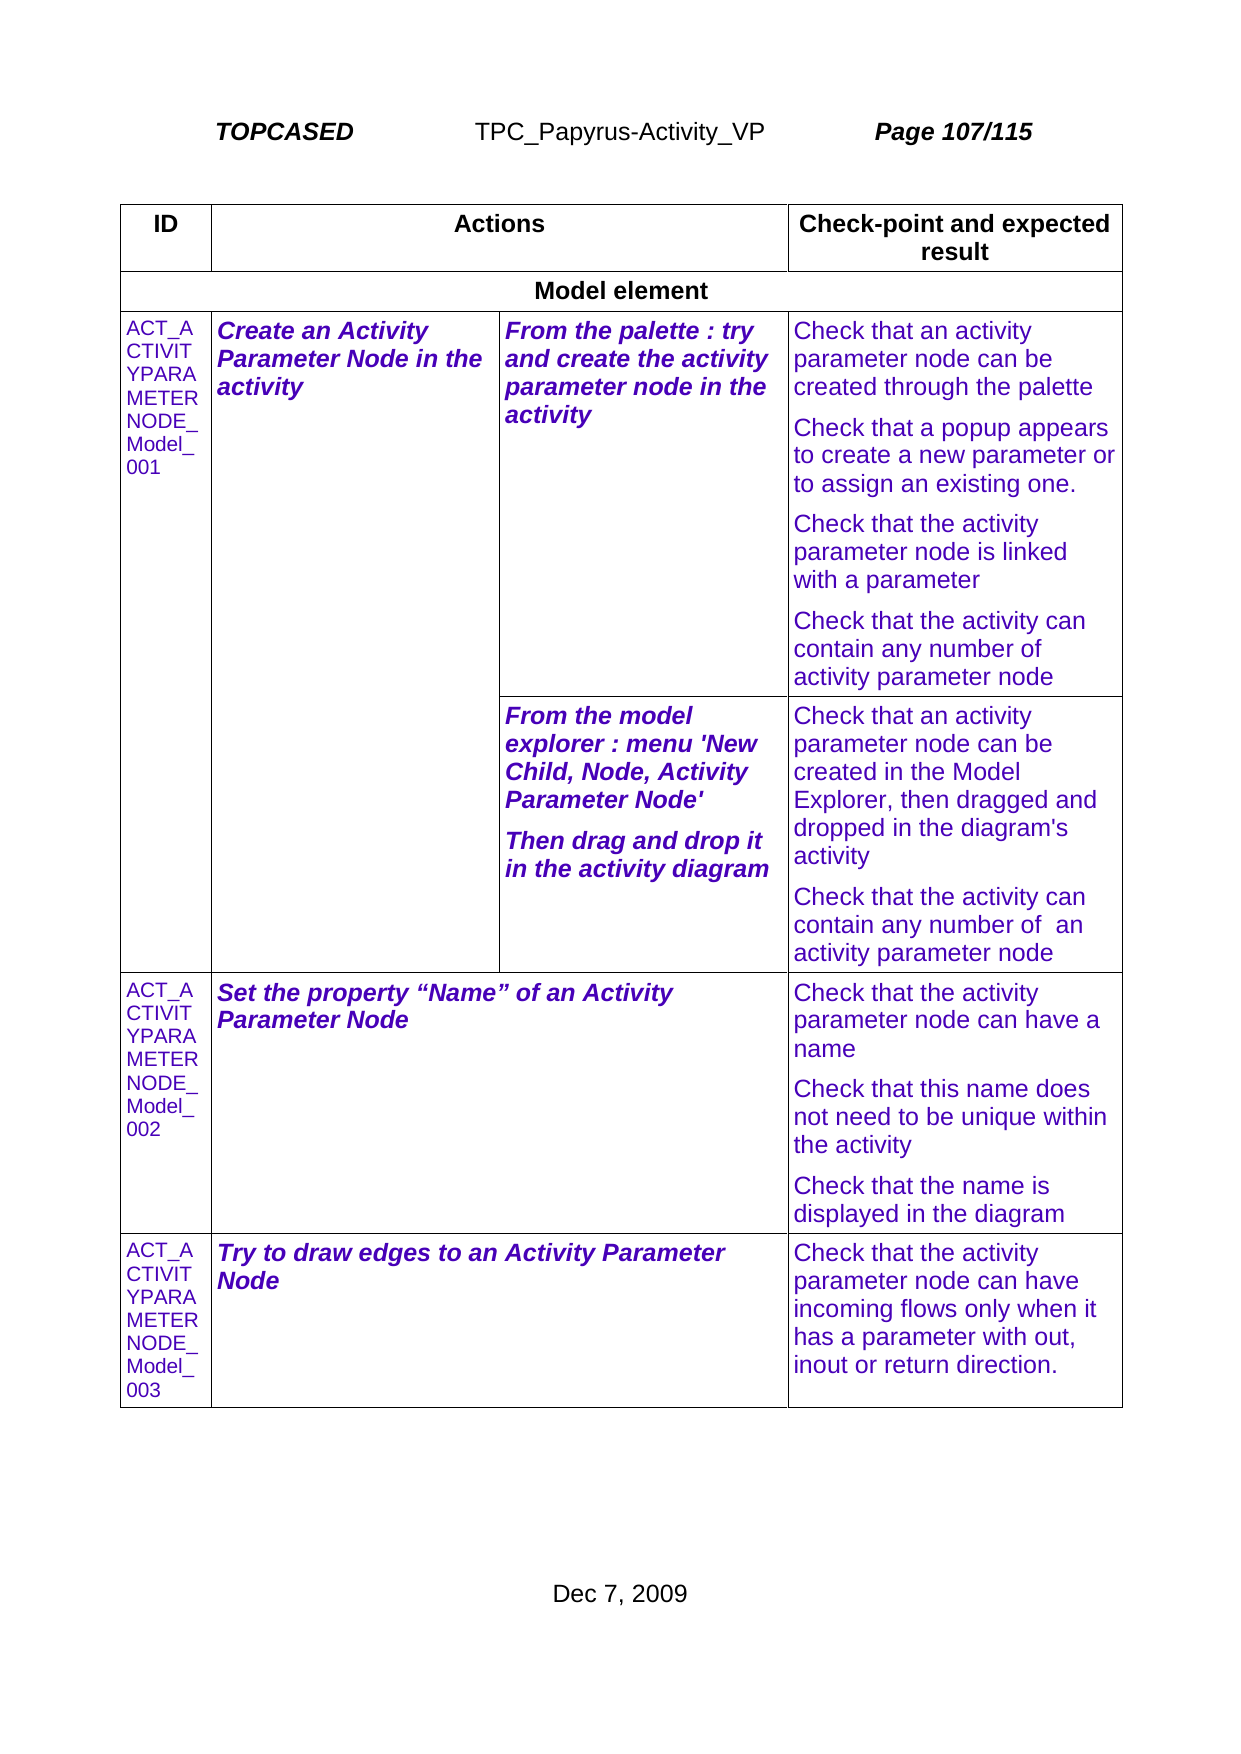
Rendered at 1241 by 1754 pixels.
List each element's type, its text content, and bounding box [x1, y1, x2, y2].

table_header Check-point and expected result [789, 205, 1122, 271]
table_cell Check that the activity parameter node can have a name Check that this name does not need to be unique within the activity Check that the name is displayed in the diagram [789, 973, 1122, 1233]
table_cell Set the property “Name” of an Activity Parameter Node [212, 973, 787, 1233]
table_cell Check that the activity parameter node can have incoming flows only when it has a parameter with out, inout or return direction. [789, 1234, 1122, 1407]
table_cell From the model explorer : menu 'New Child, Node, Activity Parameter Node' Then drag and drop it in the activity diagram [500, 697, 787, 972]
table_cell Create an Activity Parameter Node in the activity [212, 312, 499, 972]
table_cell Check that an activity parameter node can be created in the Model Explorer, then dragged and dropped in the diagram's activity Check that the activity can contain any number of an activity parameter node [789, 697, 1122, 972]
table_cell Check that an activity parameter node can be created through the palette Check that a popup appears to create a new parameter or to assign an existing one. Check that the activity parameter node is linked with a parameter Check that the activity can contain any number of activity parameter node [789, 312, 1122, 696]
table_cell Model element [121, 272, 1122, 311]
table_cell From the palette : try and create the activity parameter node in the activity [500, 312, 787, 696]
table_cell ACT_ACTIVITYPARAMETERNODE_Model_001 [121, 312, 211, 972]
table_cell Try to draw edges to an Activity Parameter Node [212, 1234, 787, 1407]
table_cell ACT_ACTIVITYPARAMETERNODE_Model_003 [121, 1234, 211, 1407]
table_cell ACT_ACTIVITYPARAMETERNODE_Model_002 [121, 973, 211, 1233]
table_header ID [121, 205, 211, 271]
table_header Actions [212, 205, 787, 271]
